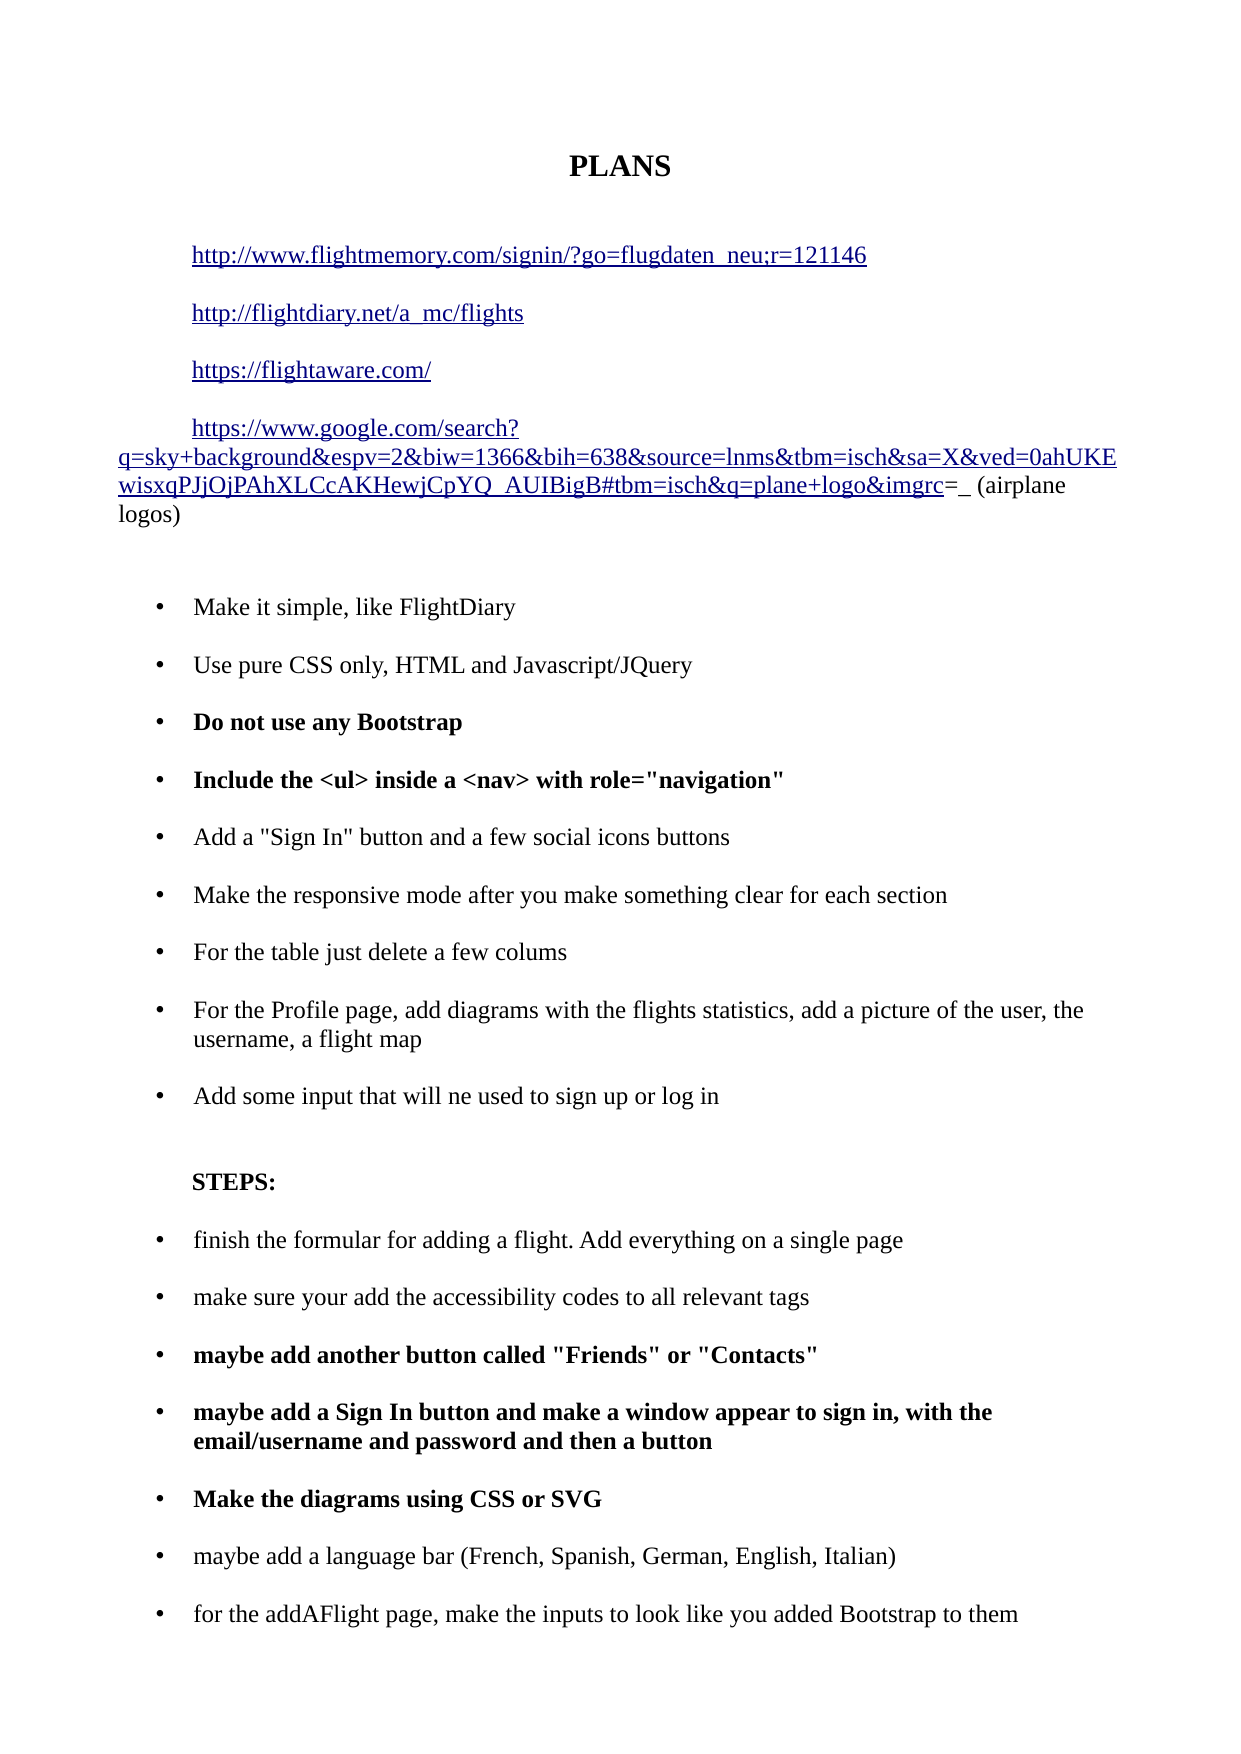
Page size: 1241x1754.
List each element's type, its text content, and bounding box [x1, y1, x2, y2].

list Make it simple, like FlightDiary [156, 592, 1122, 621]
list For the Profile page, add diagrams with the flights statistics, add a picture of the user, the username, a flight map [156, 995, 1122, 1052]
list maybe add a language bar (French, Spanish, German, English, Italian) [156, 1541, 1122, 1570]
list make sure your add the accessibility codes to all relevant tags [156, 1282, 1122, 1311]
list Add some input that will ne used to sign up or log in [156, 1081, 1122, 1110]
list finish the formular for adding a flight. Add everything on a single page [156, 1225, 1122, 1254]
text PLANS [118, 147, 1122, 183]
list maybe add a Sign In button and make a window appear to sign in, with the email/username and password and then a button [156, 1397, 1122, 1455]
text http://www.flightmemory.com/signin/?go=flugdaten_neu;r=121146 [118, 240, 1122, 269]
list Use pure CSS only, HTML and Javascript/JQuery [156, 650, 1122, 679]
list Make the responsive mode after you make something clear for each section [156, 880, 1122, 909]
list Do not use any Bootstrap [156, 707, 1122, 736]
list maybe add another button called "Friends" or "Contacts" [156, 1340, 1122, 1369]
text http://flightdiary.net/a_mc/flights [118, 298, 1122, 327]
list Add a "Sign In" button and a few social icons buttons [156, 822, 1122, 851]
text https://flightaware.com/ [118, 355, 1122, 384]
text STEPS: [118, 1167, 1122, 1196]
text https://www.google.com/search?q=sky+background&espv=2&biw=1366&bih=638&source=lnms&tbm=isch&sa=X&ved=0ahUKEwisxqPJjOjPAhXLCcAKHewjCpYQ_AUIBigB#tbm=isch&q=plane+logo&imgrc=_ (airplane logos) [118, 413, 1122, 528]
list Include the <ul> inside a <nav> with role="navigation" [156, 765, 1122, 794]
list For the table just delete a few colums [156, 937, 1122, 966]
list for the addAFlight page, make the inputs to look like you added Bootstrap to them [156, 1599, 1122, 1627]
list Make the diagrams using CSS or SVG [156, 1484, 1122, 1512]
